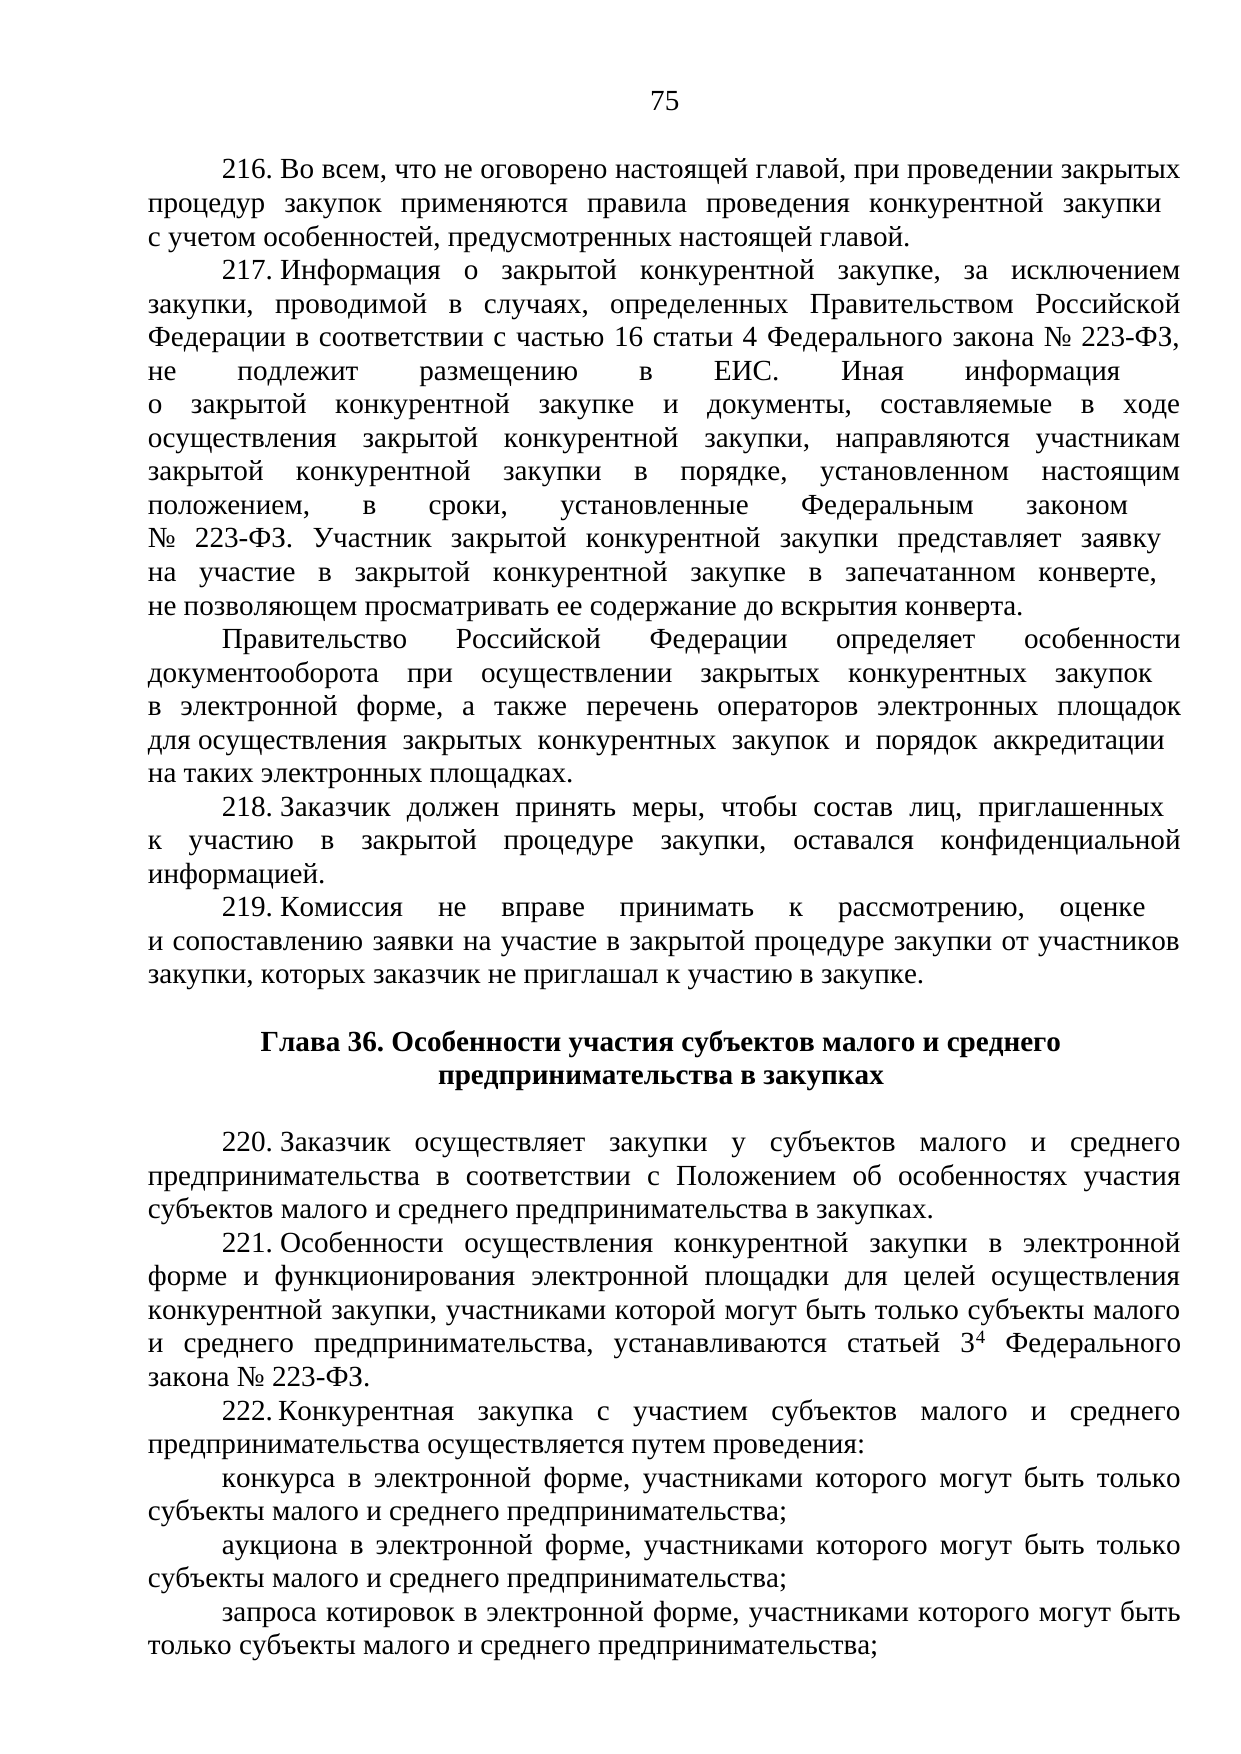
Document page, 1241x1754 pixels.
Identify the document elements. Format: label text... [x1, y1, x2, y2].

text 217. Информация о закрытой конкурентной закупке, за исключением закупки, проводимой в случаях, определенных Правительством Российской Федерации в соответствии с частью 16 статьи 4 Федерального закона № 223-ФЗ, не подлежит размещению в ЕИС. Иная информация о закрытой конкурентной закупке и документы, составляемые в ходе осуществления закрытой конкурентной закупки, направляются участникам закрытой конкурентной закупки в порядке, установленном настоящим положением, в сроки, установленные Федеральным законом № 223-ФЗ. Участник закрытой конкурентной закупки представляет заявку на участие в закрытой конкурентной закупке в запечатанном конверте, не позволяющем просматривать ее содержание до вскрытия конверта. [148, 252, 1181, 621]
text 222. Конкурентная закупка с участием субъектов малого и среднего предпринимательства осуществляется путем проведения: [148, 1393, 1181, 1460]
text конкурса в электронной форме, участниками которого могут быть только субъекты малого и среднего предпринимательства; [148, 1460, 1181, 1527]
text 216. Во всем, что не оговорено настоящей главой, при проведении закрытых процедур закупок применяются правила проведения конкурентной закупки с учетом особенностей, предусмотренных настоящей главой. [148, 152, 1181, 252]
text запроса котировок в электронной форме, участниками которого могут быть только субъекты малого и среднего предпринимательства; [148, 1594, 1181, 1661]
text 219. Комиссия не вправе принимать к рассмотрению, оценке и сопоставлению заявки на участие в закрытой процедуре закупки от участников закупки, которых заказчик не приглашал к участию в закупке. [148, 889, 1181, 990]
text аукциона в электронной форме, участниками которого могут быть только субъекты малого и среднего предпринимательства; [148, 1527, 1181, 1594]
text предпринимательства в закупках [148, 1057, 1181, 1091]
text 218. Заказчик должен принять меры, чтобы состав лиц, приглашенных к участию в закрытой процедуре закупки, оставался конфиденциальной информацией. [148, 789, 1181, 889]
text 220. Заказчик осуществляет закупки у субъектов малого и среднего предпринимательства в соответствии с Положением об особенностях участия субъектов малого и среднего предпринимательства в закупках. [148, 1124, 1181, 1225]
text 221. Особенности осуществления конкурентной закупки в электронной форме и функционирования электронной площадки для целей осуществления конкурентной закупки, участниками которой могут быть только субъекты малого и среднего предпринимательства, устанавливаются статьей 34 Федерального закона № 223-ФЗ. [148, 1225, 1181, 1393]
text Глава 36. Особенности участия субъектов малого и среднего [148, 1024, 1181, 1057]
text Правительство Российской Федерации определяет особенности документооборота при осуществлении закрытых конкурентных закупок в электронной форме, а также перечень операторов электронных площадок для осуществления закрытых конкурентных закупок и порядок аккредитации на таких электронных площадках. [148, 621, 1181, 789]
